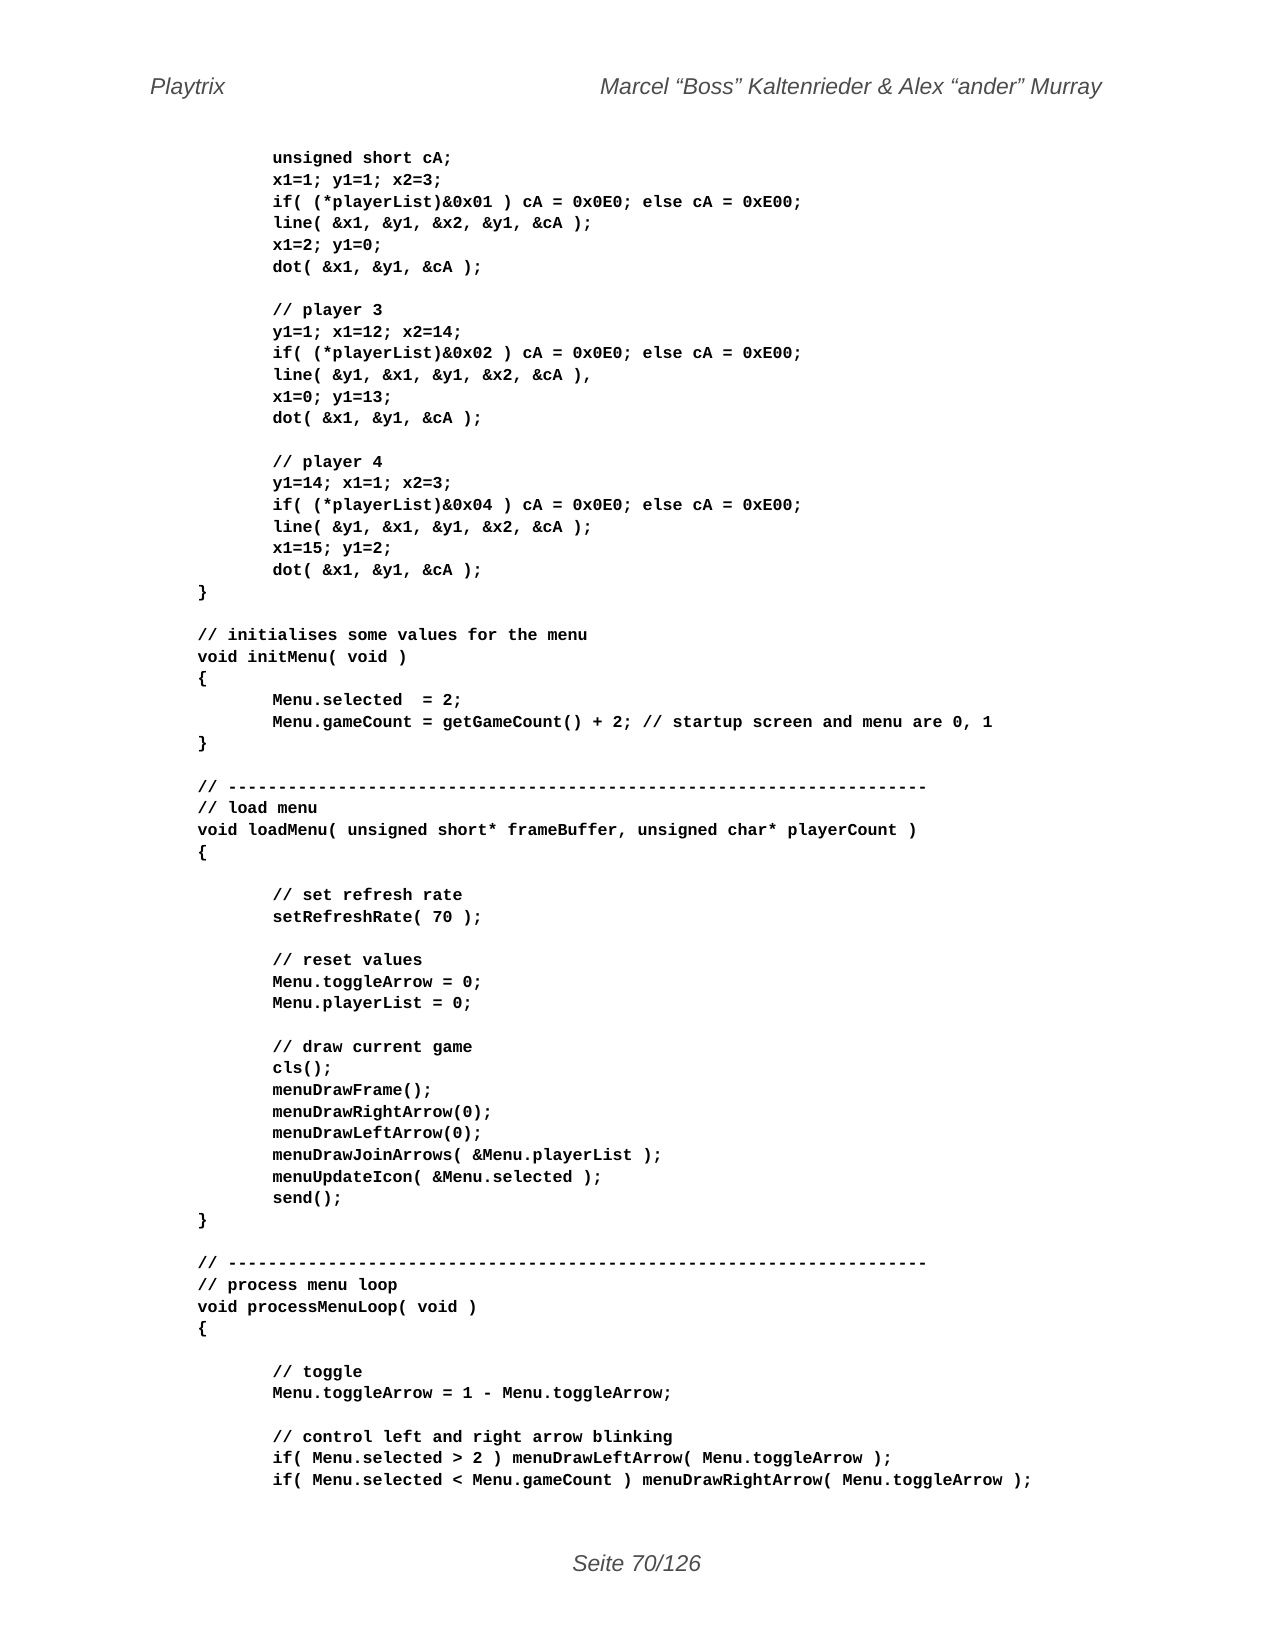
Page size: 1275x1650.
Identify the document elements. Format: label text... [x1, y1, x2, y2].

text { [197, 1320, 1125, 1339]
text unsigned short cA; [197, 150, 1125, 169]
text dot( &x1, &y1, &cA ); [197, 410, 1125, 429]
text // draw current game [197, 1038, 1125, 1057]
text { [197, 843, 1125, 862]
text menuDrawJoinArrows( &Menu.playerList ); [197, 1147, 1125, 1166]
text // load menu [197, 800, 1125, 819]
text line( &x1, &y1, &x2, &y1, &cA ); [197, 215, 1125, 234]
text Menu.gameCount = getGameCount() + 2; // startup screen and menu are 0, 1 [197, 713, 1125, 732]
text line( &y1, &x1, &y1, &x2, &cA ), [197, 367, 1125, 386]
text // control left and right arrow blinking [197, 1428, 1125, 1447]
text cls(); [197, 1060, 1125, 1079]
text menuUpdateIcon( &Menu.selected ); [197, 1168, 1125, 1187]
text // set refresh rate [197, 887, 1125, 906]
text x1=1; y1=1; x2=3; [197, 172, 1125, 191]
text // reset values [197, 952, 1125, 971]
text x1=15; y1=2; [197, 540, 1125, 559]
text void processMenuLoop( void ) [197, 1298, 1125, 1317]
text void initMenu( void ) [197, 648, 1125, 667]
text Menu.toggleArrow = 1 - Menu.toggleArrow; [197, 1385, 1125, 1404]
text if( Menu.selected < Menu.gameCount ) menuDrawRightArrow( Menu.toggleArrow ); [197, 1472, 1125, 1491]
text line( &y1, &x1, &y1, &x2, &cA ); [197, 518, 1125, 537]
text Menu.selected = 2; [197, 692, 1125, 711]
text dot( &x1, &y1, &cA ); [197, 562, 1125, 581]
text if( (*playerList)&0x04 ) cA = 0x0E0; else cA = 0xE00; [197, 497, 1125, 516]
text y1=1; x1=12; x2=14; [197, 323, 1125, 342]
text // player 4 [197, 453, 1125, 472]
text // process menu loop [197, 1277, 1125, 1296]
text } [197, 583, 1125, 602]
text // toggle [197, 1363, 1125, 1382]
text menuDrawRightArrow(0); [197, 1103, 1125, 1122]
text // ---------------------------------------------------------------------- [197, 778, 1125, 797]
text // initialises some values for the menu [197, 627, 1125, 646]
text if( Menu.selected > 2 ) menuDrawLeftArrow( Menu.toggleArrow ); [197, 1450, 1125, 1469]
text if( (*playerList)&0x01 ) cA = 0x0E0; else cA = 0xE00; [197, 193, 1125, 212]
text // ---------------------------------------------------------------------- [197, 1255, 1125, 1274]
text Menu.toggleArrow = 0; [197, 973, 1125, 992]
text send(); [197, 1190, 1125, 1209]
text if( (*playerList)&0x02 ) cA = 0x0E0; else cA = 0xE00; [197, 345, 1125, 364]
text } [197, 1212, 1125, 1231]
text Menu.playerList = 0; [197, 995, 1125, 1014]
text dot( &x1, &y1, &cA ); [197, 258, 1125, 277]
text // player 3 [197, 302, 1125, 321]
text y1=14; x1=1; x2=3; [197, 475, 1125, 494]
text void loadMenu( unsigned short* frameBuffer, unsigned char* playerCount ) [197, 822, 1125, 841]
text setRefreshRate( 70 ); [197, 908, 1125, 927]
text menuDrawFrame(); [197, 1082, 1125, 1101]
text x1=0; y1=13; [197, 388, 1125, 407]
text { [197, 670, 1125, 689]
text } [197, 735, 1125, 754]
text menuDrawLeftArrow(0); [197, 1125, 1125, 1144]
text x1=2; y1=0; [197, 237, 1125, 256]
